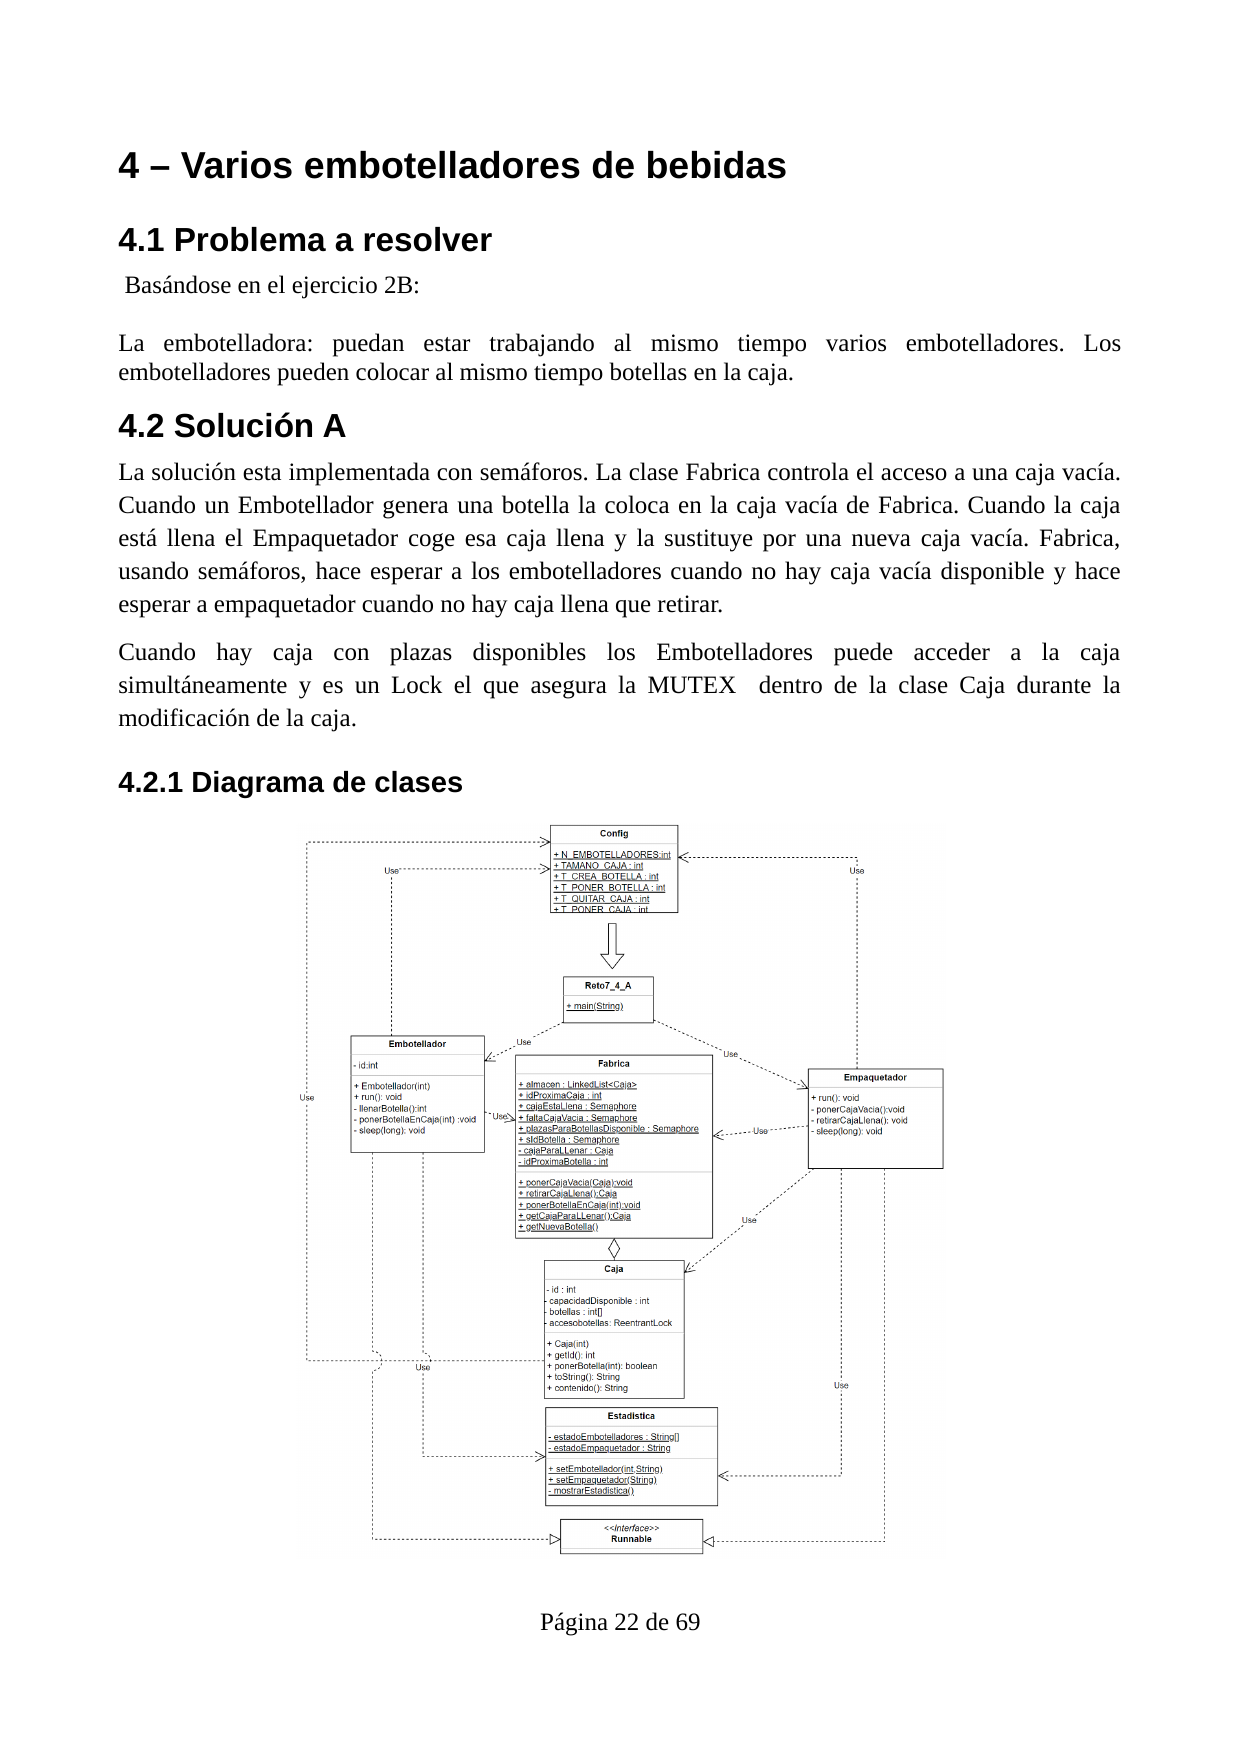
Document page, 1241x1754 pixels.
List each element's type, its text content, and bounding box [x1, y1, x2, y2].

subtitle 4 – Varios embotelladores de bebidas [118, 143, 1122, 186]
subtitle 4.2 Solución A [118, 406, 1122, 445]
text Cuando hay caja con plazas disponibles los Embotelladores puede acceder a la caja simultáneamente y es un Lock el que asegura la MUTEX dentro de la clase Caja durante la modificación de la caja. [118, 637, 1122, 732]
subtitle 4.1 Problema a resolver [118, 219, 1122, 258]
text La solución esta implementada con semáforos. La clase Fabrica controla el acceso a una caja vacía. Cuando un Embotellador genera una botella la coloca en la caja vacía de Fabrica. Cuando la caja está llena el Empaquetador coge esa caja llena y la sustituye por una nueva caja vacía. Fabrica, usando semáforos, hace esperar a los embotelladores cuando no hay caja vacía disponible y hace esperar a empaquetador cuando no hay caja llena que retirar. [118, 457, 1122, 618]
text Basándose en el ejercicio 2B: [118, 271, 1122, 299]
subtitle 4.2.1 Diagrama de clases [118, 765, 1122, 799]
text La embotelladora: puedan estar trabajando al mismo tiempo varios embotelladores. Los embotelladores pueden colocar al mismo tiempo botellas en la caja. [118, 328, 1122, 386]
picture [296, 823, 946, 1559]
